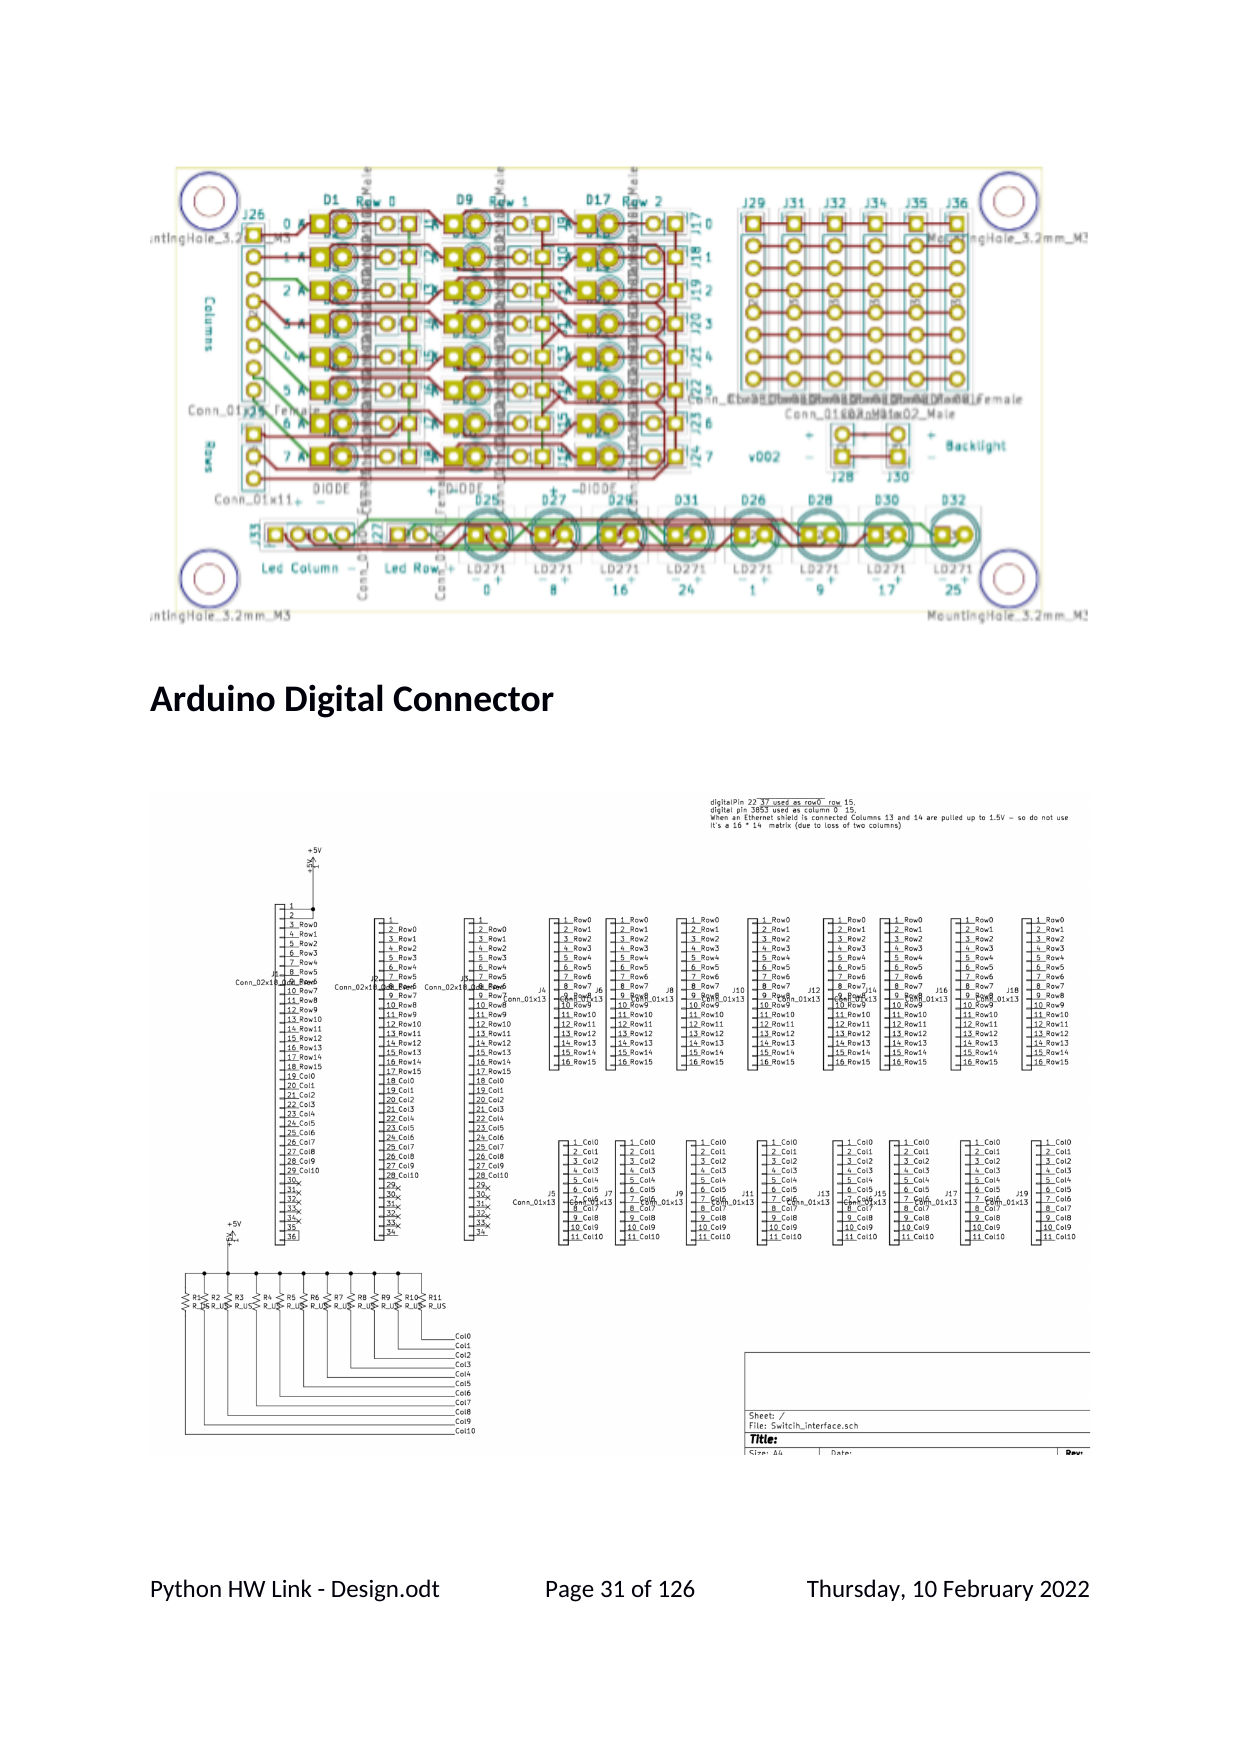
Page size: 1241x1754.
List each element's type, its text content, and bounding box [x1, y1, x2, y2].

picture [150, 790, 1091, 1455]
subtitle Arduino Digital Connector [150, 675, 1090, 721]
picture [150, 150, 1088, 638]
